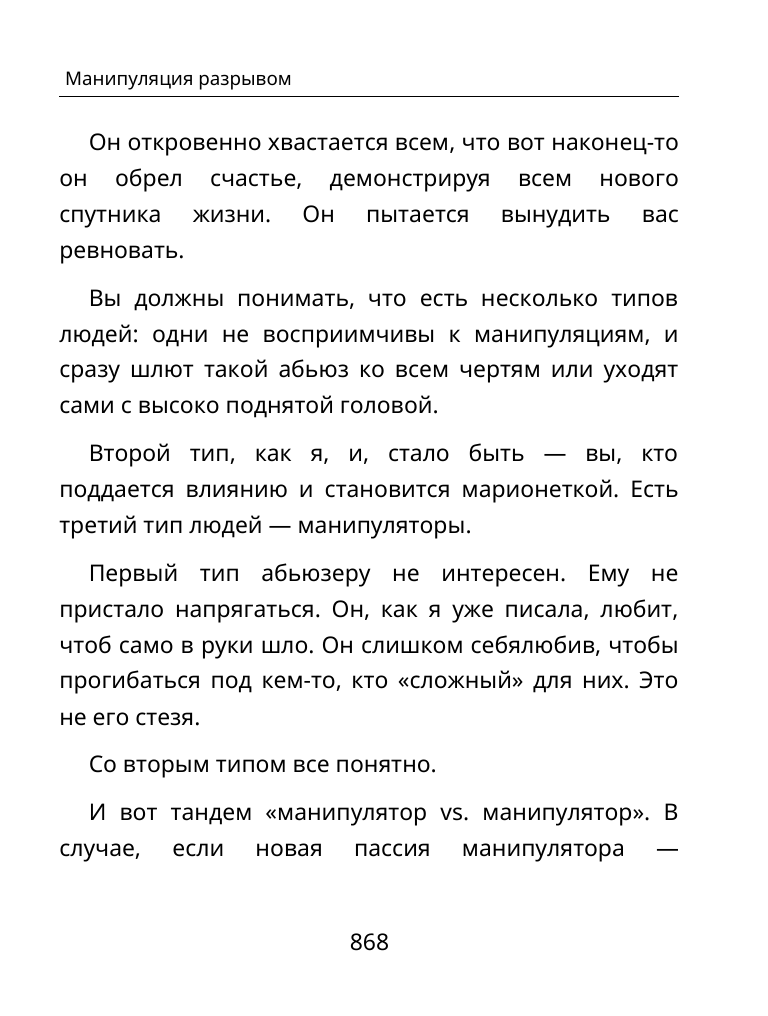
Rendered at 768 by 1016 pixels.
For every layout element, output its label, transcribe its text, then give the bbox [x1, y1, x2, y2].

text И вот тандем «манипулятор vs. манипулятор». В случае, если новая пассия манипулятора — [59, 796, 679, 863]
text Он откровенно хвастается всем, что вот наконец-то он обрел счастье, демонстрируя всем нового спутника жизни. Он пытается вынудить вас ревновать. [59, 126, 679, 265]
text Со вторым типом все понятно. [59, 748, 679, 779]
text Первый тип абьюзеру не интересен. Ему не пристало напрягаться. Он, как я уже писала, любит, чтоб само в руки шло. Он слишком себялюбив, чтобы прогибаться под кем-то, кто «сложный» для них. Это не его стезя. [59, 557, 679, 732]
text Вы должны понимать, что есть несколько типов людей: одни не восприимчивы к манипуляциям, и сразу шлют такой абьюз ко всем чертям или уходят сами с высоко поднятой головой. [59, 282, 679, 421]
text Второй тип, как я, и, стало быть — вы, кто поддается влиянию и становится марионеткой. Есть третий тип людей — манипуляторы. [59, 437, 679, 540]
